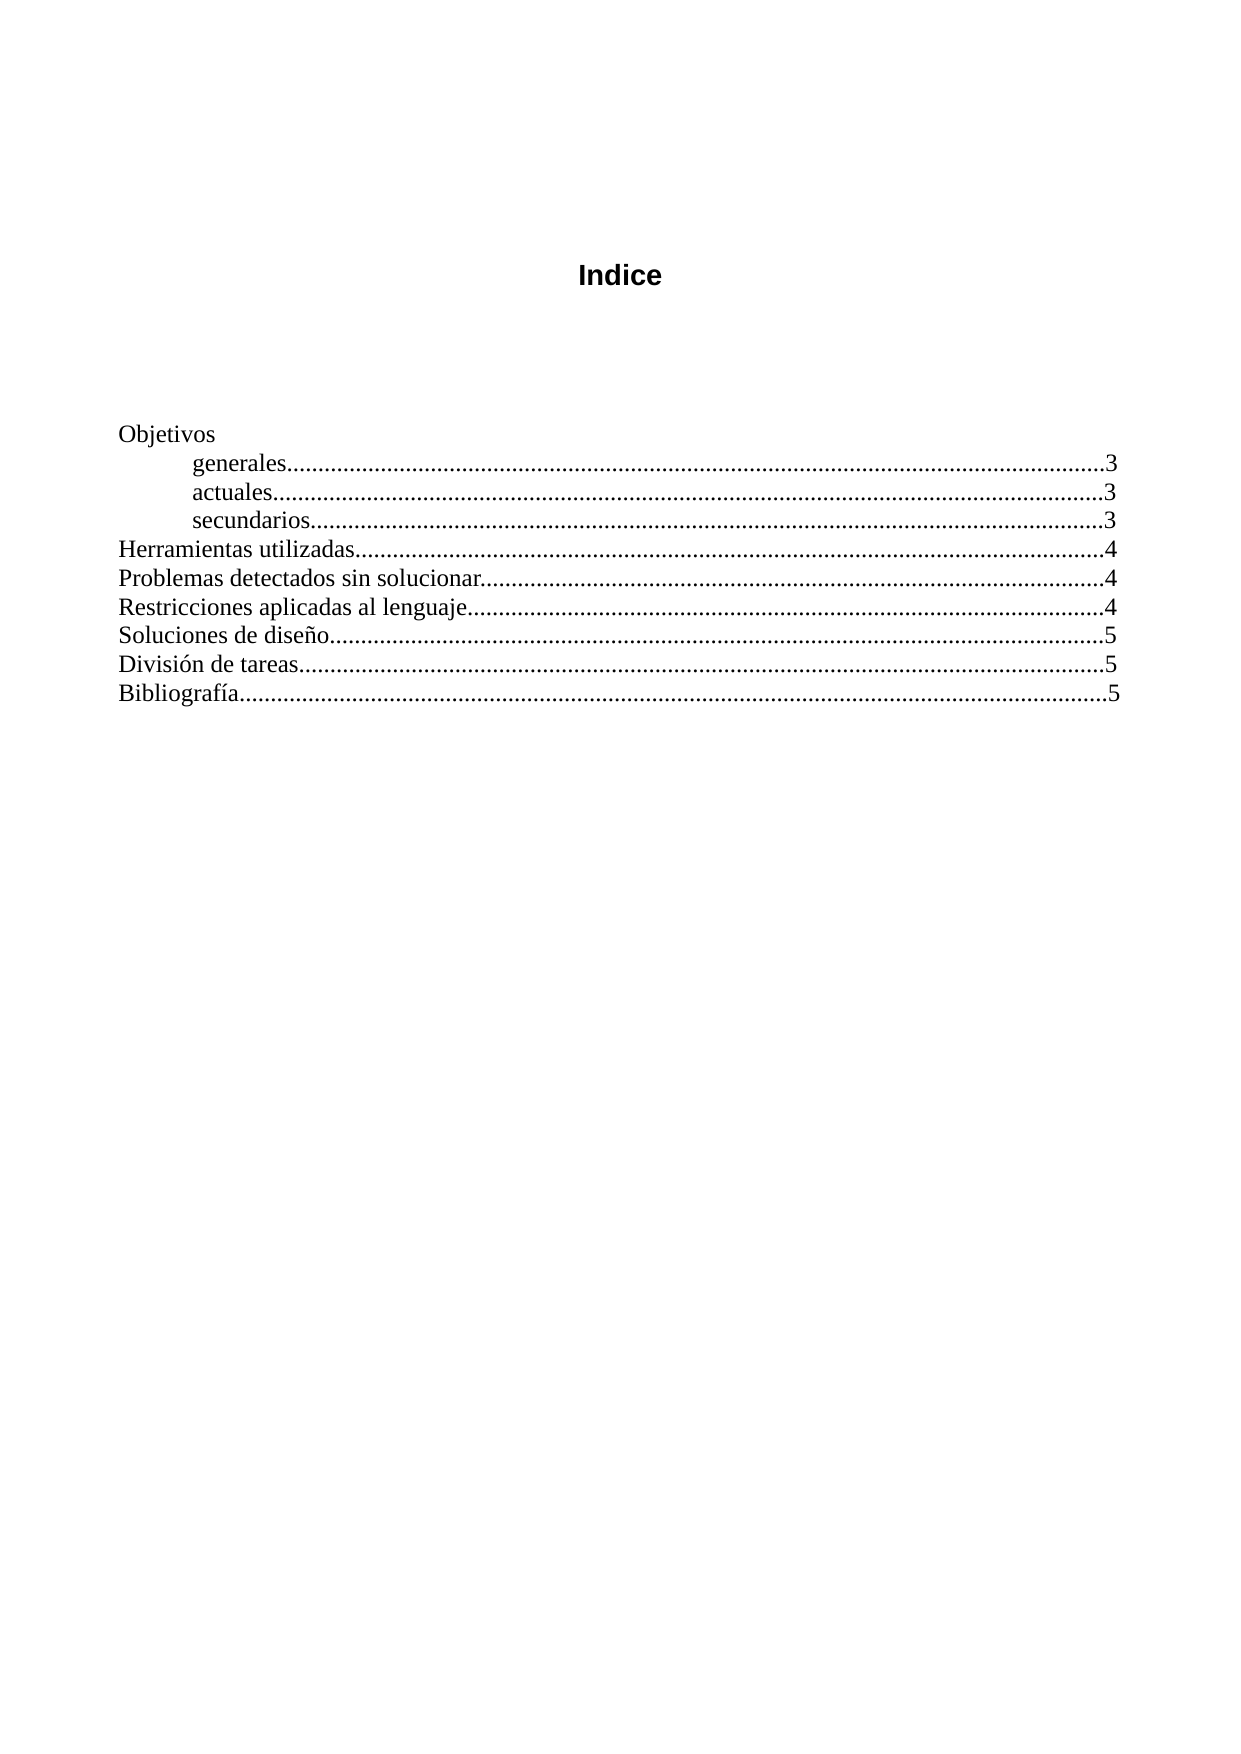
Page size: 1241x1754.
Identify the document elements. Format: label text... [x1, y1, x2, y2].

text Herramientas utilizadas........................................................................................................................4 [118, 534, 1122, 563]
text Objetivos [118, 419, 1122, 448]
text División de tareas.................................................................................................................................5 [118, 649, 1122, 678]
subtitle Indice [118, 258, 1122, 292]
text secundarios...............................................................................................................................3 [118, 505, 1122, 534]
text Restricciones aplicadas al lenguaje......................................................................................................4 [118, 592, 1122, 620]
text Problemas detectados sin solucionar....................................................................................................4 [118, 563, 1122, 592]
text actuales.....................................................................................................................................3 [118, 477, 1122, 505]
text Soluciones de diseño............................................................................................................................5 [118, 620, 1122, 649]
text Bibliografía...........................................................................................................................................5 [118, 678, 1122, 707]
text generales...................................................................................................................................3 [118, 448, 1122, 477]
